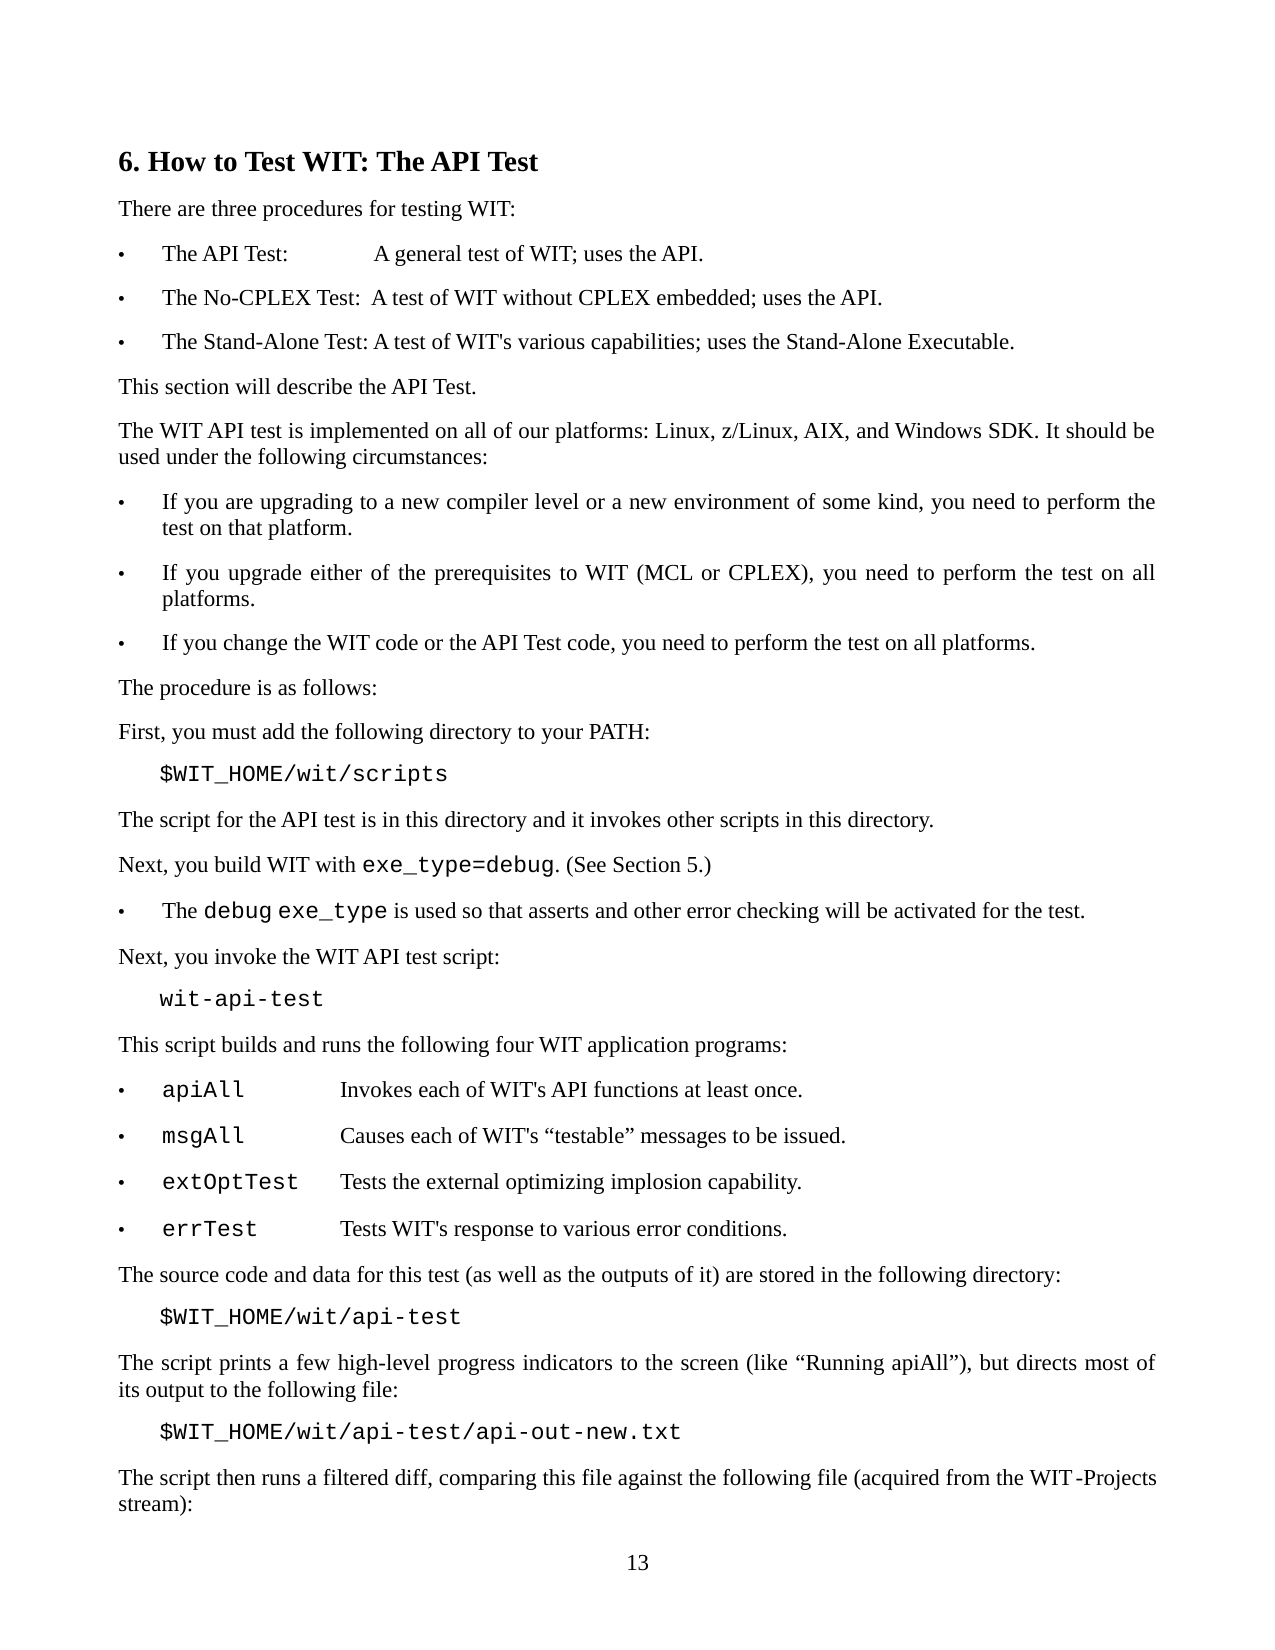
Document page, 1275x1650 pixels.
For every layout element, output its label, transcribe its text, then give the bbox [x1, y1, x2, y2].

text The WIT API test is implemented on all of our platforms: Linux, z/Linux, AIX, and Windows SDK. It should be used under the following circumstances: [118, 417, 1157, 470]
text $WIT_HOME/wit/api-test [118, 1305, 1157, 1331]
text There are three procedures for testing WIT: [118, 195, 1157, 222]
text This section will describe the API Test. [118, 373, 1157, 399]
text $WIT_HOME/wit/api-test/api-out-new.txt [118, 1420, 1157, 1446]
text wit-api-test [118, 988, 1157, 1013]
text Next, you invoke the WIT API test script: [118, 943, 1157, 969]
list The debug exe_type is used so that asserts and other error checking will be activated for the test. [118, 897, 1157, 925]
text The procedure is as follows: [118, 674, 1157, 700]
list errTest Tests WIT's response to various error conditions. [118, 1215, 1157, 1243]
text The script prints a few high-level progress indicators to the screen (like “Running apiAll”), but directs most of its output to the following file: [118, 1349, 1157, 1402]
list The No-CPLEX Test: A test of WIT without CPLEX embedded; uses the API. [118, 284, 1157, 310]
list If you are upgrading to a new compiler level or a new environment of some kind, you need to perform the test on that platform. [118, 488, 1157, 541]
text The script then runs a filtered diff, comparing this file against the following file (acquired from the WIT‑Projects stream): [118, 1464, 1157, 1517]
list If you change the WIT code or the API Test code, you need to perform the test on all platforms. [118, 629, 1157, 656]
text The source code and data for this test (as well as the outputs of it) are stored in the following directory: [118, 1261, 1157, 1287]
list If you upgrade either of the prerequisites to WIT (MCL or CPLEX), you need to perform the test on all platforms. [118, 558, 1157, 611]
text The script for the API test is in this directory and it invokes other scripts in this directory. [118, 806, 1157, 833]
list The API Test: A general test of WIT; uses the API. [118, 239, 1157, 266]
text This script builds and runs the following four WIT application programs: [118, 1032, 1157, 1058]
subtitle How to Test WIT: The API Test [118, 144, 1157, 177]
list extOptTest Tests the external optimizing implosion capability. [118, 1168, 1157, 1197]
text First, you must add the following directory to your PATH: [118, 718, 1157, 744]
text $WIT_HOME/wit/scripts [118, 762, 1157, 788]
list msgAll Causes each of WIT's “testable” messages to be issued. [118, 1122, 1157, 1150]
text Next, you build WIT with exe_type=debug. (See Section 5.) [118, 851, 1157, 879]
list The Stand-Alone Test: A test of WIT's various capabilities; uses the Stand-Alone Executable. [118, 328, 1157, 355]
list apiAll Invokes each of WIT's API functions at least once. [118, 1076, 1157, 1104]
